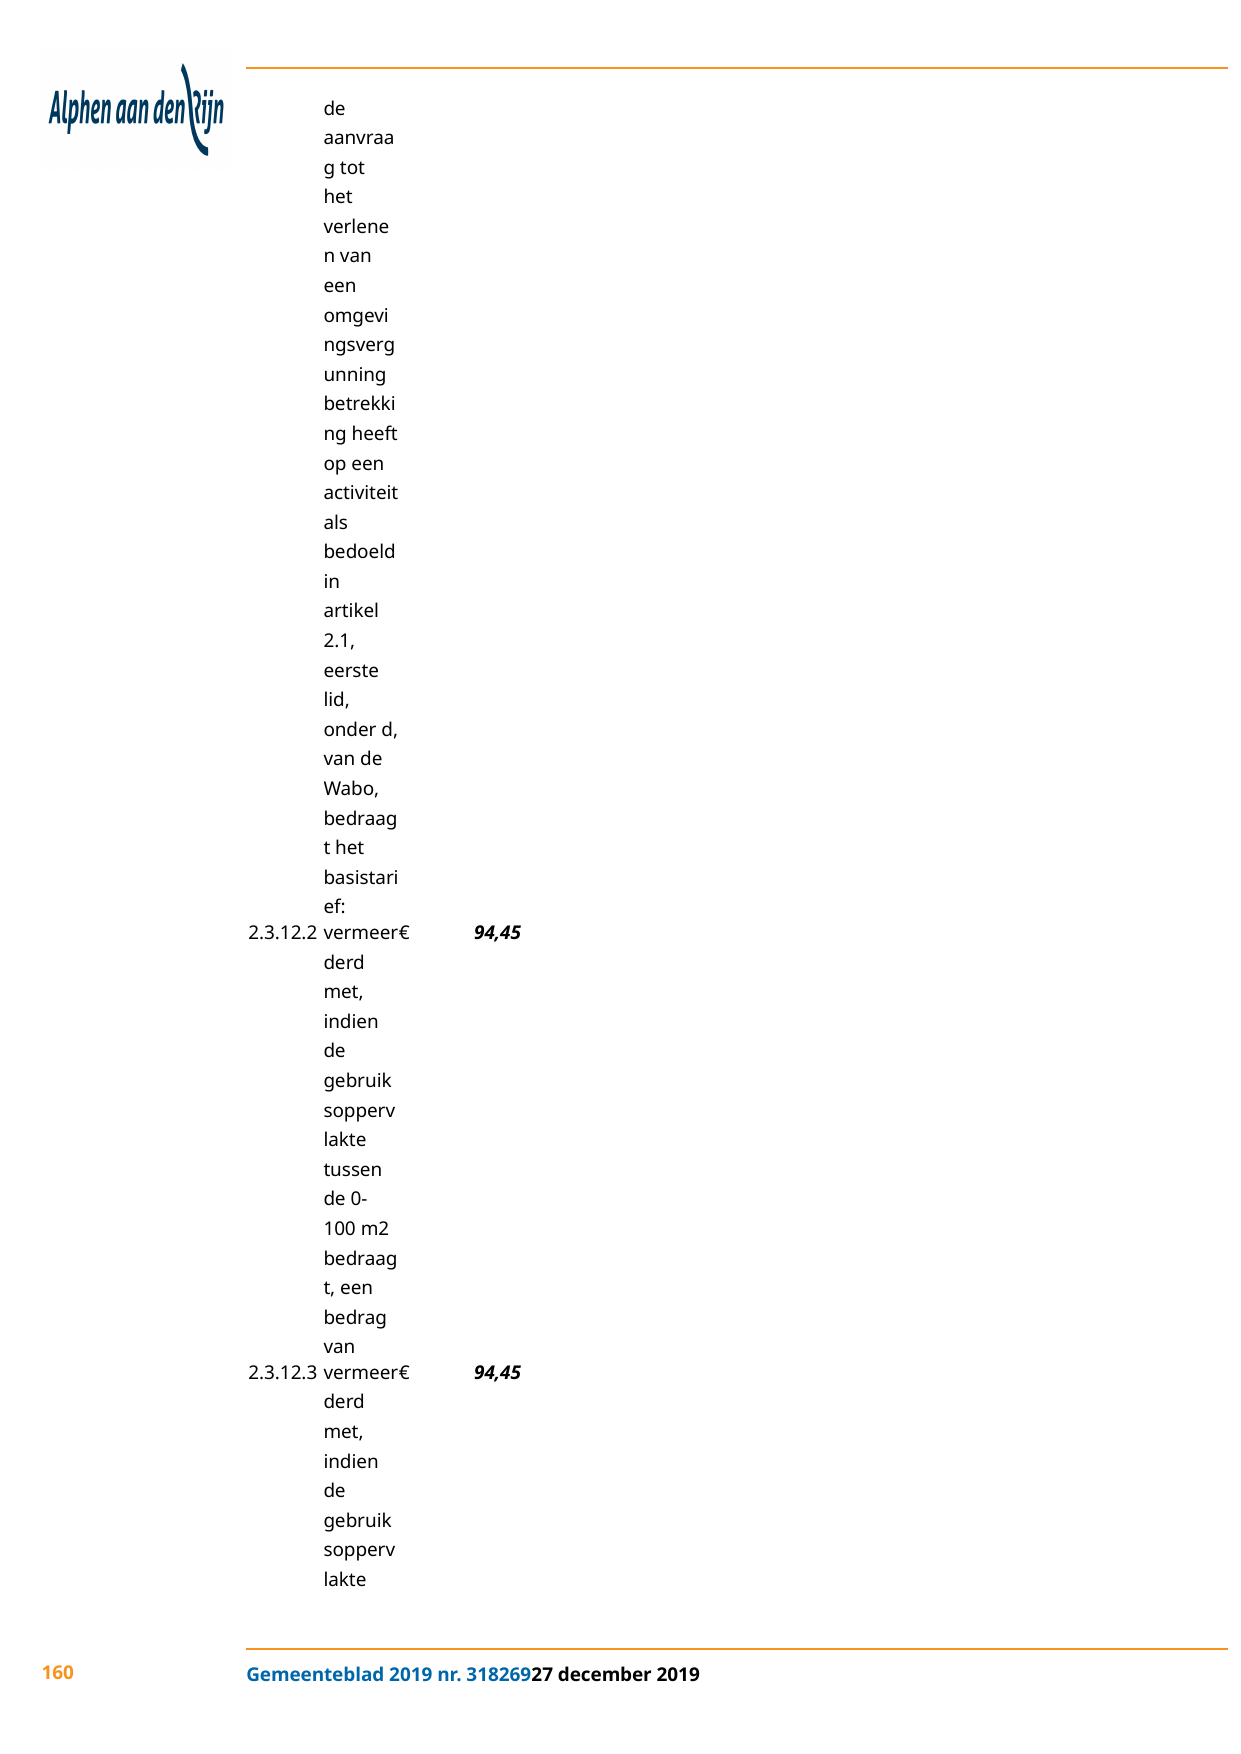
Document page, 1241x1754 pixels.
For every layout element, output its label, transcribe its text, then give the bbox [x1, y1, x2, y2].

table_cell [474, 95, 549, 919]
table_cell de aanvraag tot het verlenen van een omgevingsvergunning betrekking heeft op een activiteit als bedoeld in artikel 2.1, eerste lid, onder d, van de Wabo, bedraagt het basistarief: [323, 95, 398, 919]
table_cell [399, 95, 474, 919]
table_cell vermeerderd met, indien de gebruiksoppervlakte tussen de 0-100 m2 bedraagt, een bedrag van [323, 919, 398, 1359]
table_cell € [399, 1359, 474, 1592]
table_cell 94,45 [474, 919, 549, 1359]
table_cell vermeerderd met, indien de gebruiksoppervlakte [323, 1359, 398, 1592]
table_cell 94,45 [474, 1359, 549, 1592]
picture [41, 47, 231, 172]
table_cell 2.3.12.2 [248, 919, 323, 1359]
table_cell [248, 95, 323, 919]
table_cell € [399, 919, 474, 1359]
table_cell 2.3.12.3 [248, 1359, 323, 1592]
